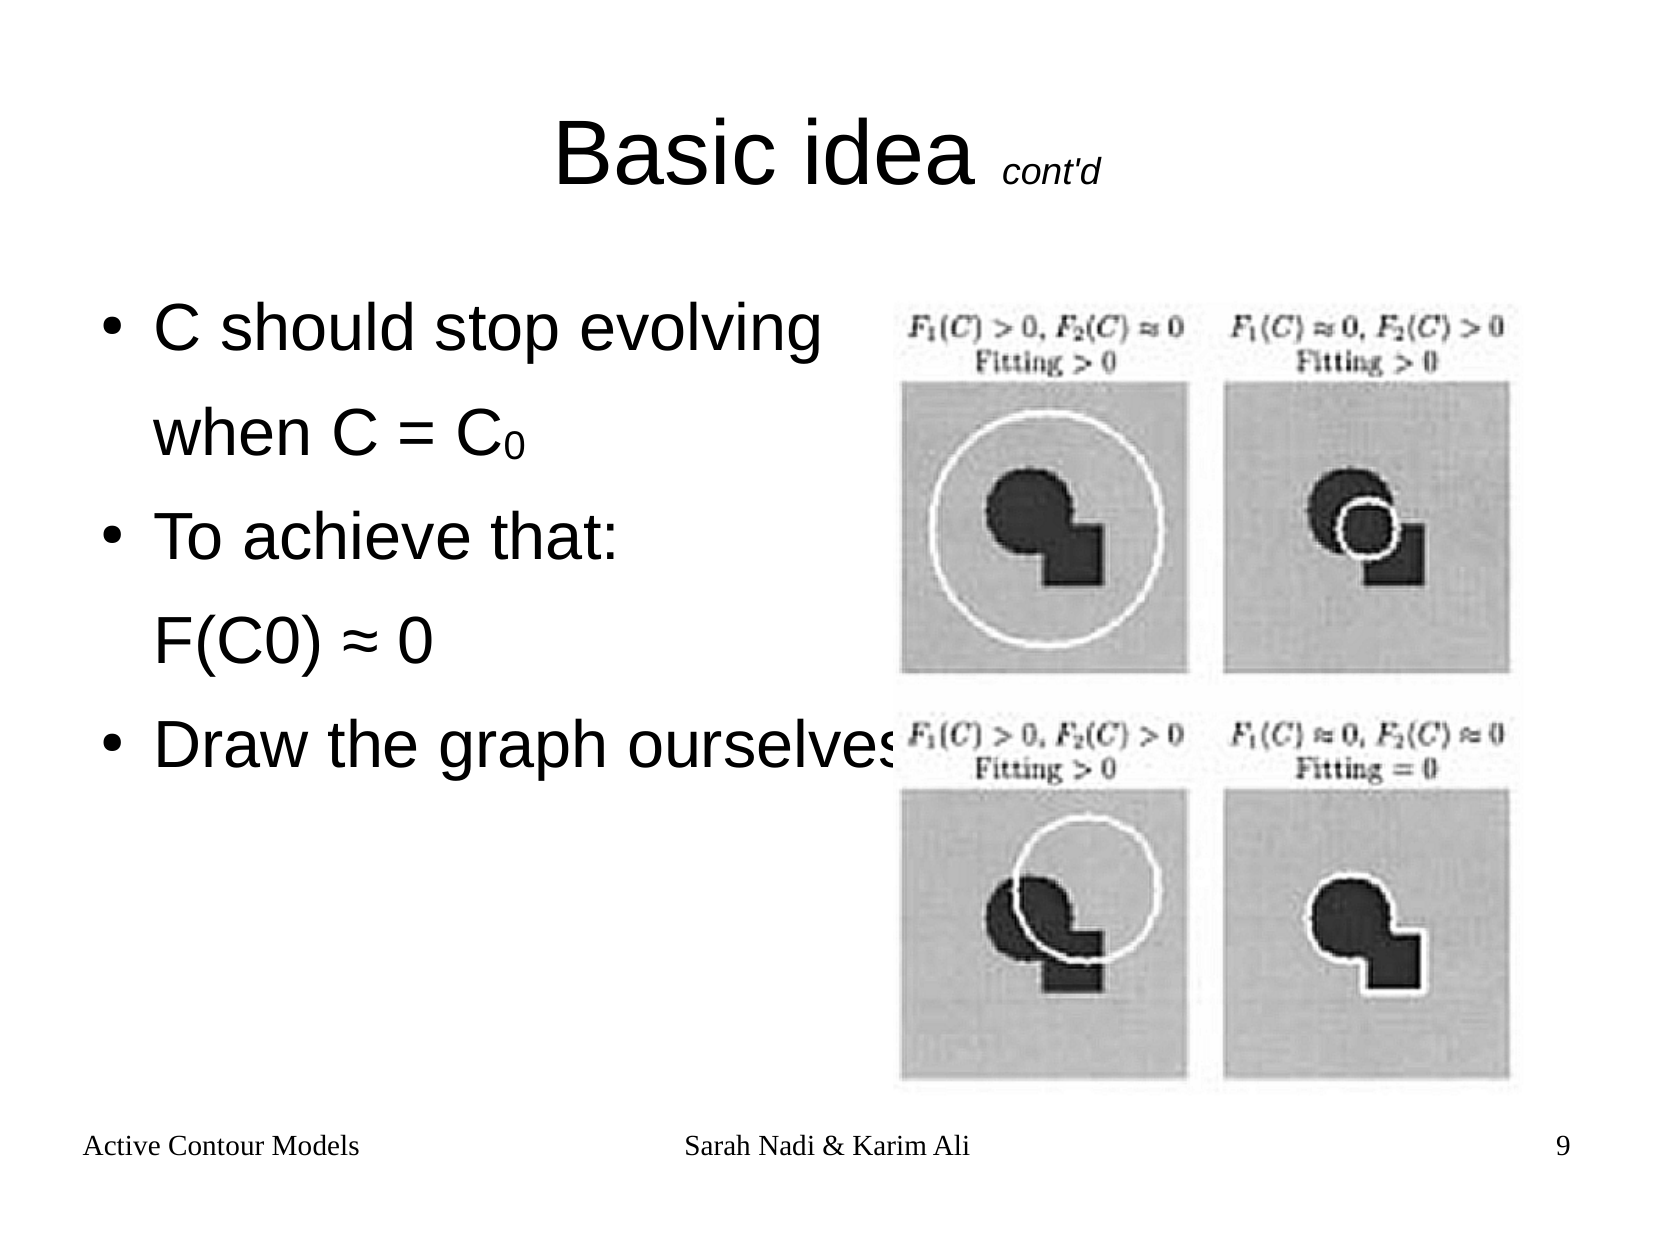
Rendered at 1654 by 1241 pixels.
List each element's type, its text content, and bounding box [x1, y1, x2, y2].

title Basic idea cont'd [82, 49, 1571, 257]
picture [893, 295, 1536, 1105]
list C should stop evolving when C = C0 To achieve that: F(C0) ≈ 0 Draw the graph ourselves [82, 290, 1571, 1109]
